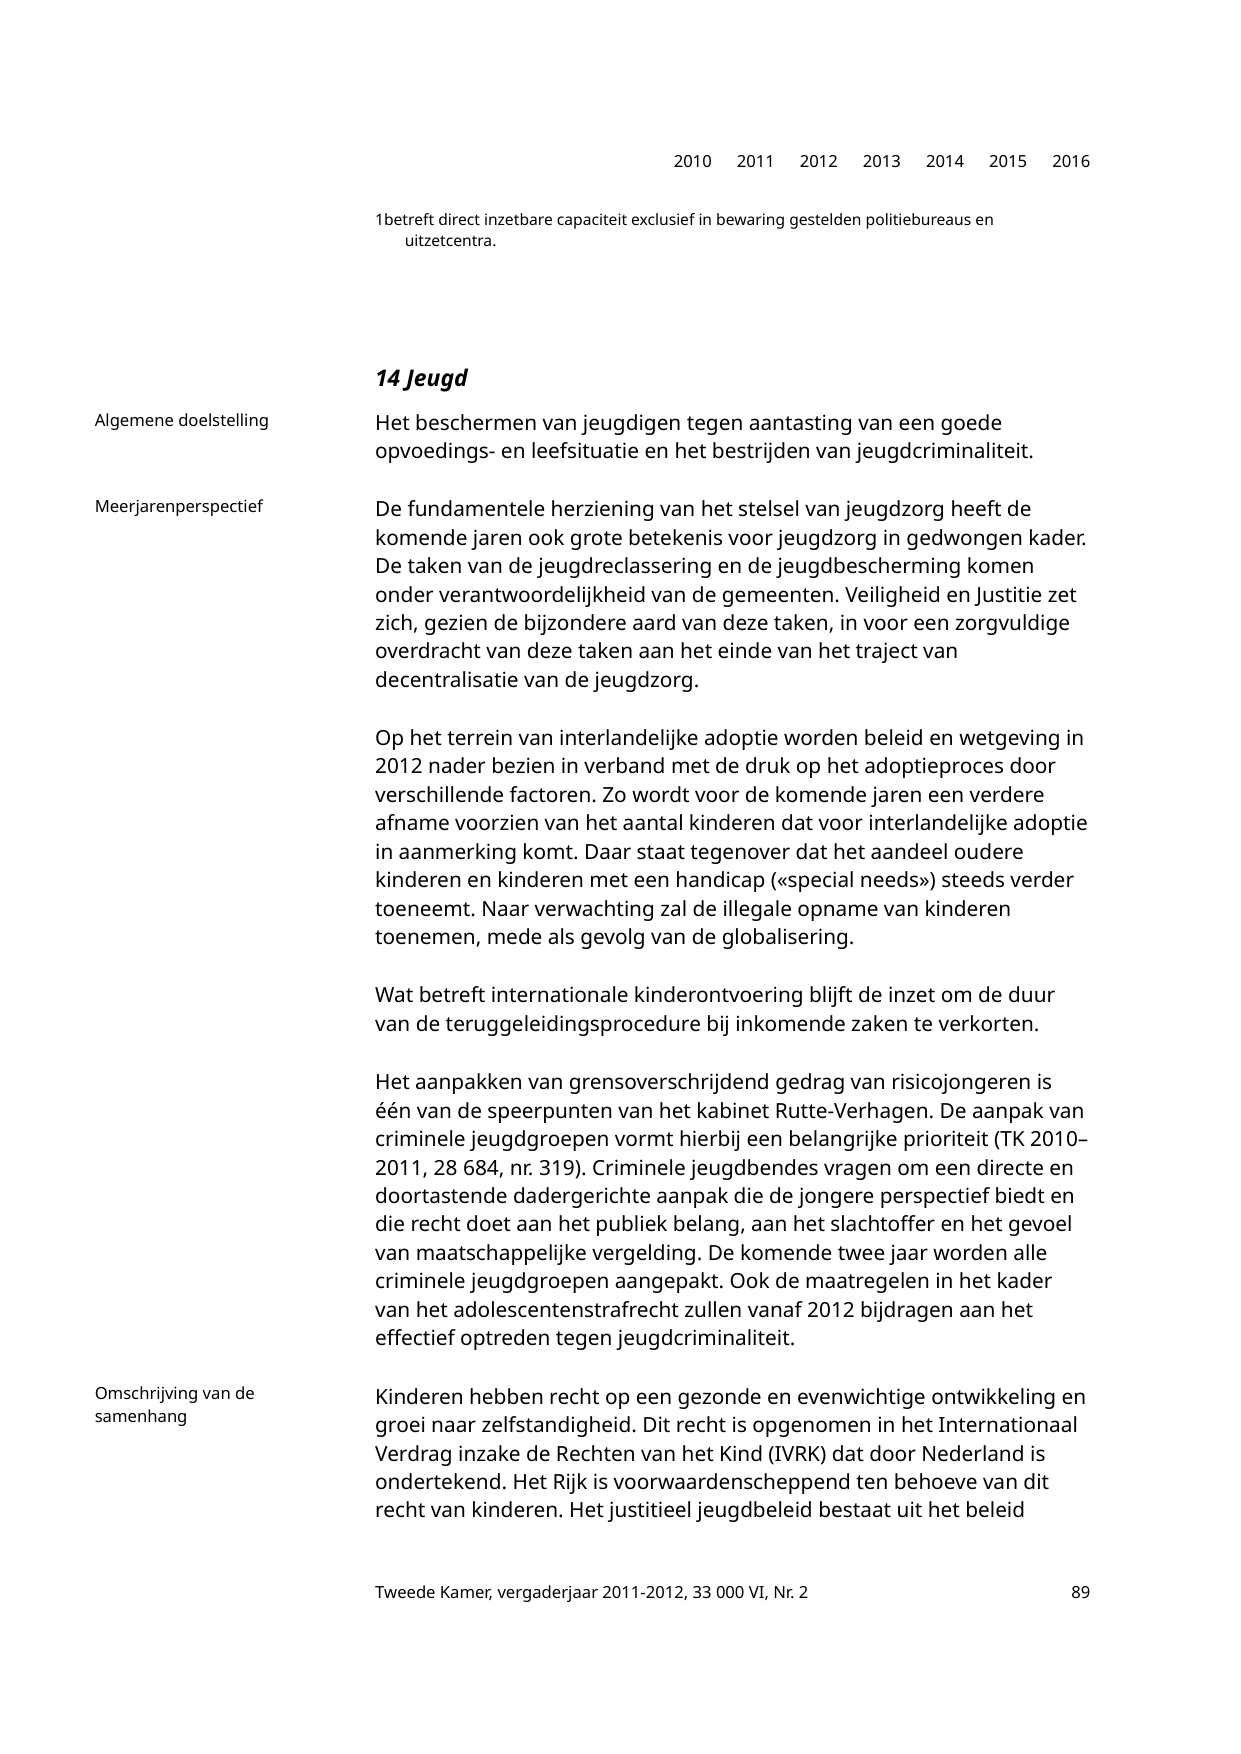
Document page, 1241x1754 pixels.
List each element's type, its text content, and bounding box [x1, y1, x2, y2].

text Het beschermen van jeugdigen tegen aantasting van een goede opvoedings- en leefsituatie en het bestrijden van jeugdcriminaliteit. [375, 408, 1090, 465]
text Meerjarenperspectief [94, 494, 328, 517]
text Kinderen hebben recht op een gezonde en evenwichtige ontwikkeling en groei naar zelfstandigheid. Dit recht is opgenomen in het Internationaal Verdrag inzake de Rechten van het Kind (IVRK) dat door Nederland is ondertekend. Het Rijk is voorwaardenscheppend ten behoeve van dit recht van kinderen. Het justitieel jeugdbeleid bestaat uit het beleid [375, 1382, 1090, 1524]
table_header 2014 [901, 150, 964, 208]
table_cell 1betreft direct inzetbare capaciteit exclusief in bewaring gestelden politiebureaus en uitzetcentra. [375, 209, 1027, 281]
text De fundamentele herziening van het stelsel van jeugdzorg heeft de komende jaren ook grote betekenis voor jeugdzorg in gedwongen kader. De taken van de jeugdreclassering en de jeugdbescherming komen onder verantwoordelijkheid van de gemeenten. Veiligheid en Justitie zet zich, gezien de bijzondere aard van deze taken, in voor een zorgvuldige overdracht van deze taken aan het einde van het traject van decentralisatie van de jeugdzorg. [375, 494, 1090, 693]
text Het aanpakken van grensoverschrijdend gedrag van risicojongeren is één van de speerpunten van het kabinet Rutte-Verhagen. De aanpak van criminele jeugdgroepen vormt hierbij een belangrijke prioriteit (TK 2010–2011, 28 684, nr. 319). Criminele jeugdbendes vragen om een directe en doortastende dadergerichte aanpak die de jongere perspectief biedt en die recht doet aan het publiek belang, aan het slachtoffer en het gevoel van maatschappelijke vergelding. De komende twee jaar worden alle criminele jeugdgroepen aangepakt. Ook de maatregelen in het kader van het adolescentenstrafrecht zullen vanaf 2012 bijdragen aan het effectief optreden tegen jeugdcriminaliteit. [375, 1067, 1090, 1352]
subtitle 14 Jeugd [375, 362, 1090, 393]
text Wat betreft internationale kinderontvoering blijft de inzet om de duur van de teruggeleidingsprocedure bij inkomende zaken te verkorten. [375, 981, 1090, 1037]
table_header 2013 [838, 150, 901, 208]
text Omschrijving van de samenhang [94, 1382, 328, 1427]
table_header 2015 [964, 150, 1027, 208]
table_header 2012 [775, 150, 838, 208]
text Op het terrein van interlandelijke adoptie worden beleid en wetgeving in 2012 nader bezien in verband met de druk op het adoptieproces door verschillende factoren. Zo wordt voor de komende jaren een verdere afname voorzien van het aantal kinderen dat voor interlandelijke adoptie in aanmerking komt. Daar staat tegenover dat het aandeel oudere kinderen en kinderen met een handicap («special needs») steeds verder toeneemt. Naar verwachting zal de illegale opname van kinderen toenemen, mede als gevolg van de globalisering. [375, 723, 1090, 951]
table_header 2011 [711, 150, 774, 208]
table_header [375, 150, 648, 208]
text Algemene doelstelling [94, 408, 328, 431]
table_header 2016 [1027, 150, 1090, 208]
table_header 2010 [648, 150, 711, 208]
